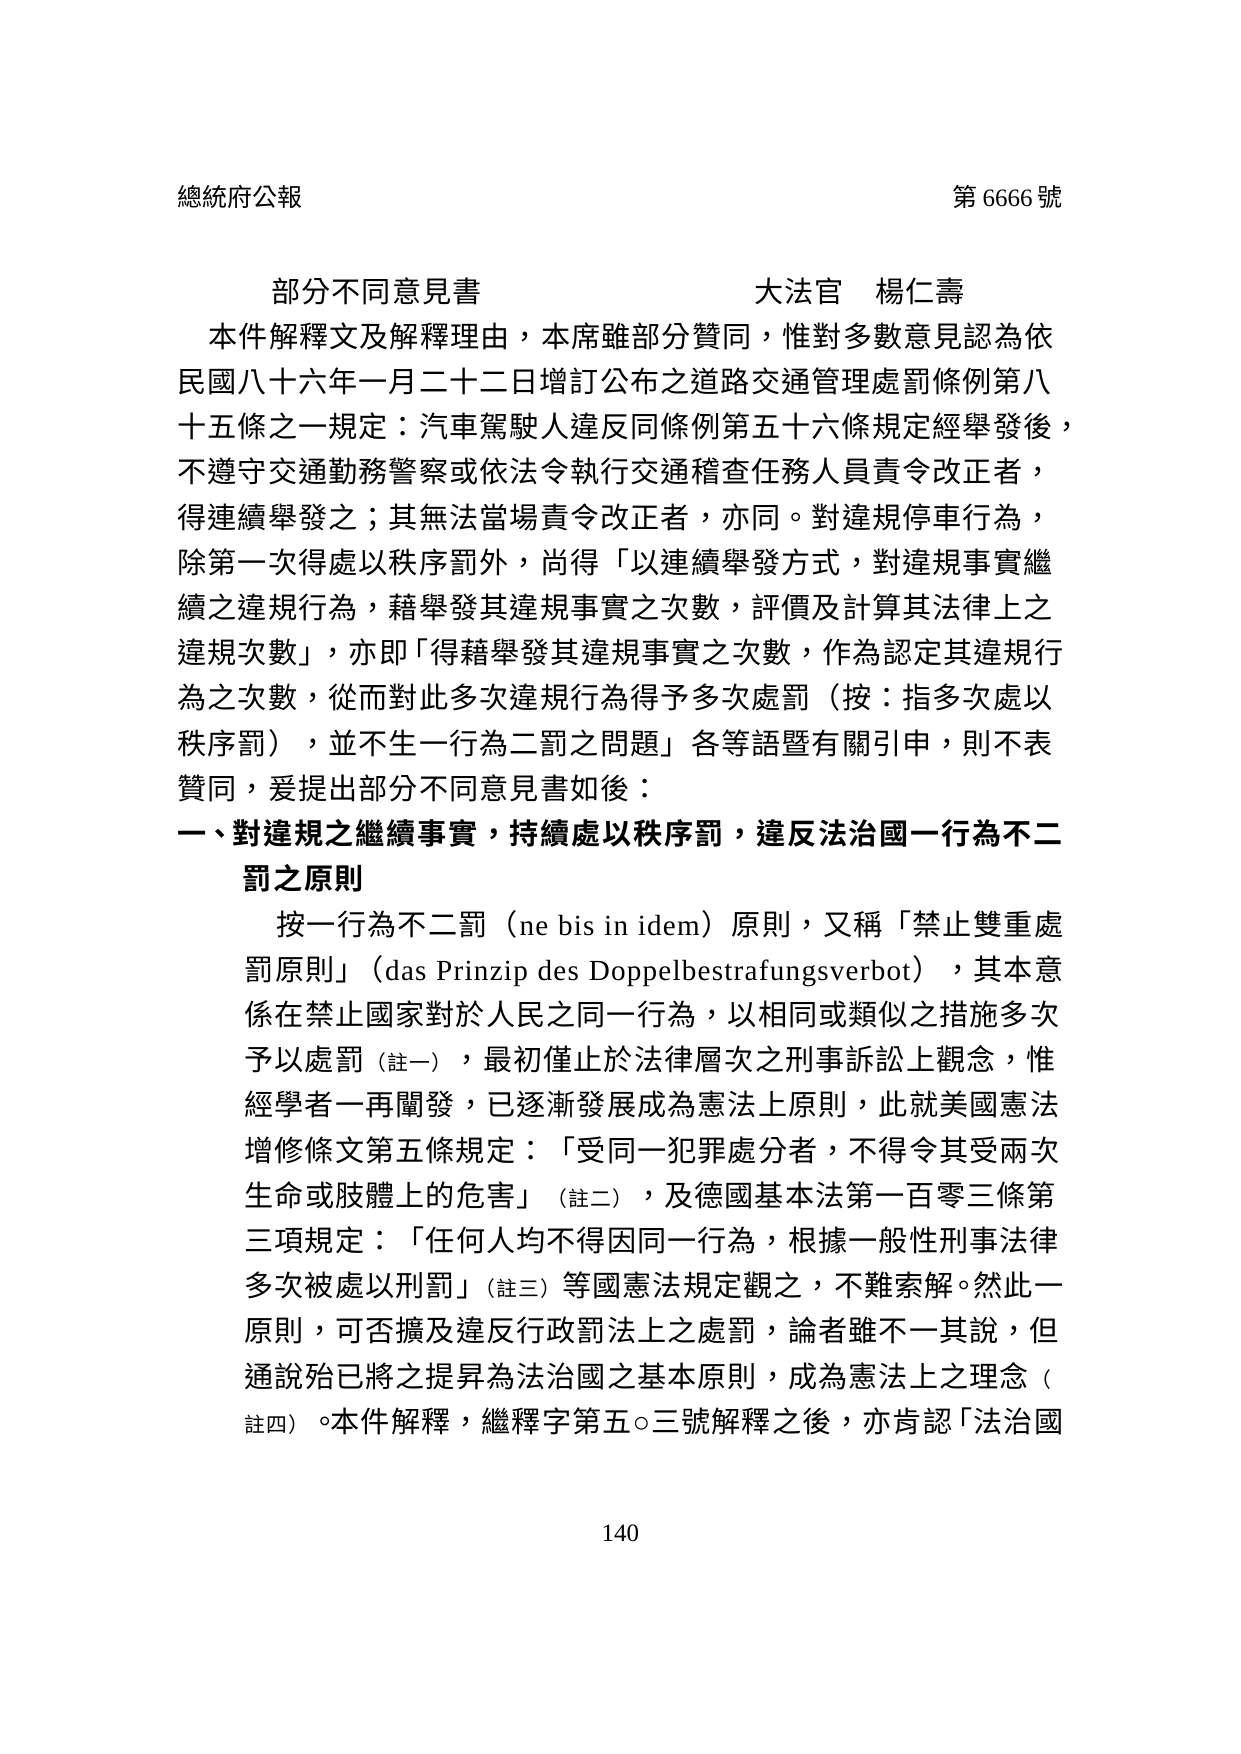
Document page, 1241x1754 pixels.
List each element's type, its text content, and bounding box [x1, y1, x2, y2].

text 本件解釋文及解釋理由，本席雖部分贊同，惟對多數意見認為依民國八十六年一月二十二日增訂公布之道路交通管理處罰條例第八十五條之一規定：汽車駕駛人違反同條例第五十六條規定經舉發後，不遵守交通勤務警察或依法令執行交通稽查任務人員責令改正者，得連續舉發之；其無法當場責令改正者，亦同。對違規停車行為，除第一次得處以秩序罰外，尚得「以連續舉發方式，對違規事實繼續之違規行為，藉舉發其違規事實之次數，評價及計算其法律上之違規次數」，亦即「得藉舉發其違規事實之次數，作為認定其違規行為之次數，從而對此多次違規行為得予多次處罰（按：指多次處以秩序罰），並不生一行為二罰之問題」各等語暨有關引申，則不表贊同，爰提出部分不同意見書如後： [177, 311, 1063, 808]
text 一、對違規之繼續事實，持續處以秩序罰，違反法治國一行為不二罰之原則 [177, 808, 1063, 899]
text 按一行為不二罰（ne bis in idem）原則，又稱「禁止雙重處罰原則」（das Prinzip des Doppelbestrafungsverbot），其本意係在禁止國家對於人民之同一行為，以相同或類似之措施多次予以處罰（註一），最初僅止於法律層次之刑事訴訟上觀念，惟經學者一再闡發，已逐漸發展成為憲法上原則，此就美國憲法增修條文第五條規定：「受同一犯罪處分者，不得令其受兩次生命或肢體上的危害」（註二），及德國基本法第一百零三條第三項規定：「任何人均不得因同一行為，根據一般性刑事法律多次被處以刑罰」（註三）等國憲法規定觀之，不難索解。然此一原則，可否擴及違反行政罰法上之處罰，論者雖不一其說，但通說殆已將之提昇為法治國之基本原則，成為憲法上之理念（註四）。本件解釋，繼釋字第五○三號解釋之後，亦肯認「法治國 [244, 899, 1063, 1441]
text 部分不同意見書 大法官 楊仁壽 [177, 266, 1063, 311]
